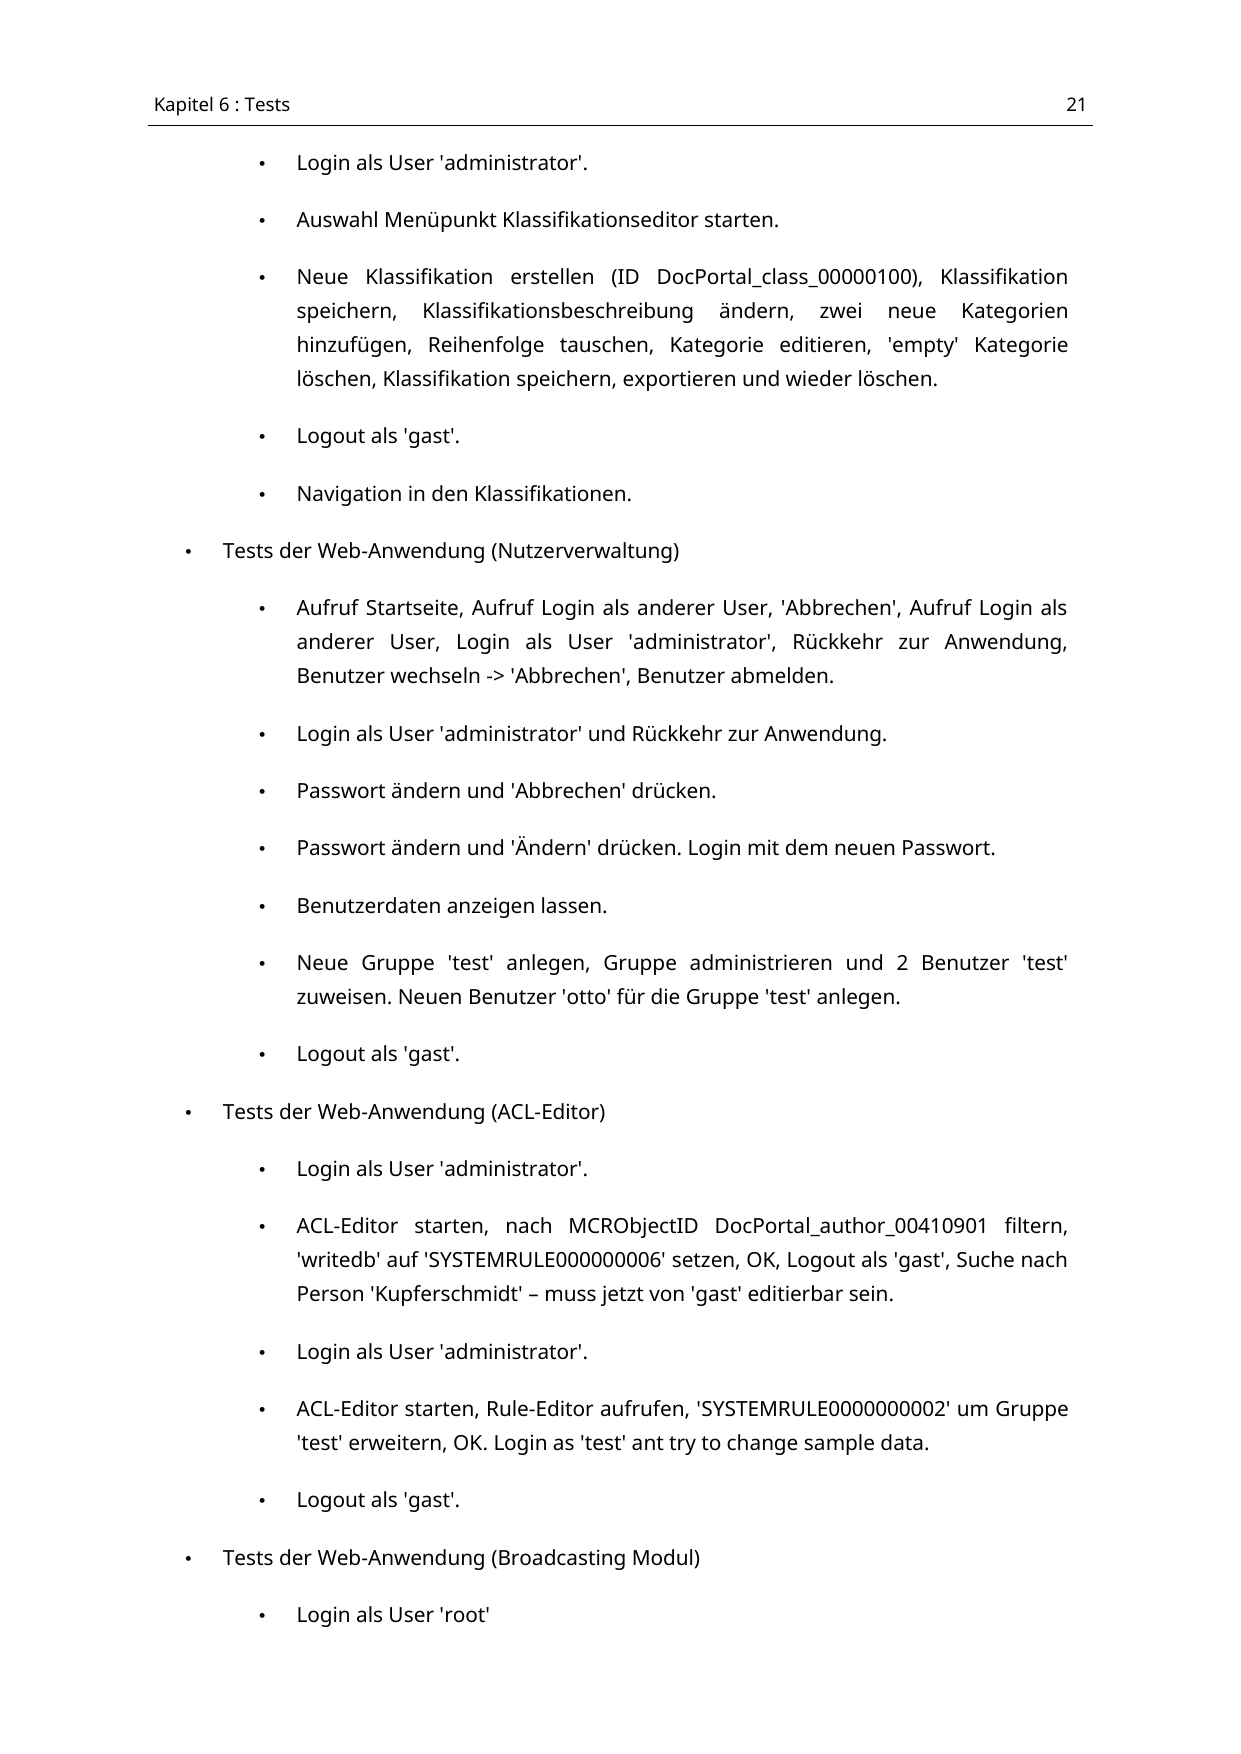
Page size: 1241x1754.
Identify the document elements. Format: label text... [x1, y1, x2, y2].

list ACL-Editor starten, Rule-Editor aufrufen, 'SYSTEMRULE0000000002' um Gruppe 'test' erweitern, OK. Login as 'test' ant try to change sample data. [259, 1394, 1069, 1456]
list Tests der Web-Anwendung (ACL-Editor) [185, 1097, 1069, 1125]
list Logout als 'gast'. [259, 1485, 1069, 1514]
list Tests der Web-Anwendung (Nutzerverwaltung) [185, 536, 1069, 564]
list Login als User 'root' [259, 1600, 1069, 1628]
list ACL-Editor starten, nach MCRObjectID DocPortal_author_00410901 filtern, 'writedb' auf 'SYSTEMRULE000000006' setzen, OK, Logout als 'gast', Suche nach Person 'Kupferschmidt' – muss jetzt von 'gast' editierbar sein. [259, 1212, 1069, 1308]
list Tests der Web-Anwendung (Broadcasting Modul) [185, 1543, 1069, 1571]
list Login als User 'administrator'. [259, 1337, 1069, 1365]
list Login als User 'administrator' und Rückkehr zur Anwendung. [259, 719, 1069, 747]
list Aufruf Startseite, Aufruf Login als anderer User, 'Abbrechen', Aufruf Login als anderer User, Login als User 'administrator', Rückkehr zur Anwendung, Benutzer wechseln -> 'Abbrechen', Benutzer abmelden. [259, 593, 1069, 689]
list Navigation in den Klassifikationen. [259, 479, 1069, 507]
list Logout als 'gast'. [259, 421, 1069, 449]
list Logout als 'gast'. [259, 1039, 1069, 1068]
list Benutzerdaten anzeigen lassen. [259, 891, 1069, 919]
list Neue Klassifikation erstellen (ID DocPortal_class_00000100), Klassifikation speichern, Klassifikationsbeschreibung ändern, zwei neue Kategorien hinzufügen, Reihenfolge tauschen, Kategorie editieren, 'empty' Kategorie löschen, Klassifikation speichern, exportieren und wieder löschen. [259, 262, 1069, 392]
list Login als User 'administrator'. [259, 1154, 1069, 1182]
list Passwort ändern und 'Abbrechen' drücken. [259, 776, 1069, 804]
list Neue Gruppe 'test' anlegen, Gruppe administrieren und 2 Benutzer 'test' zuweisen. Neuen Benutzer 'otto' für die Gruppe 'test' anlegen. [259, 948, 1069, 1010]
list Passwort ändern und 'Ändern' drücken. Login mit dem neuen Passwort. [259, 833, 1069, 862]
list Auswahl Menüpunkt Klassifikationseditor starten. [259, 205, 1069, 233]
list Login als User 'administrator'. [259, 148, 1069, 176]
